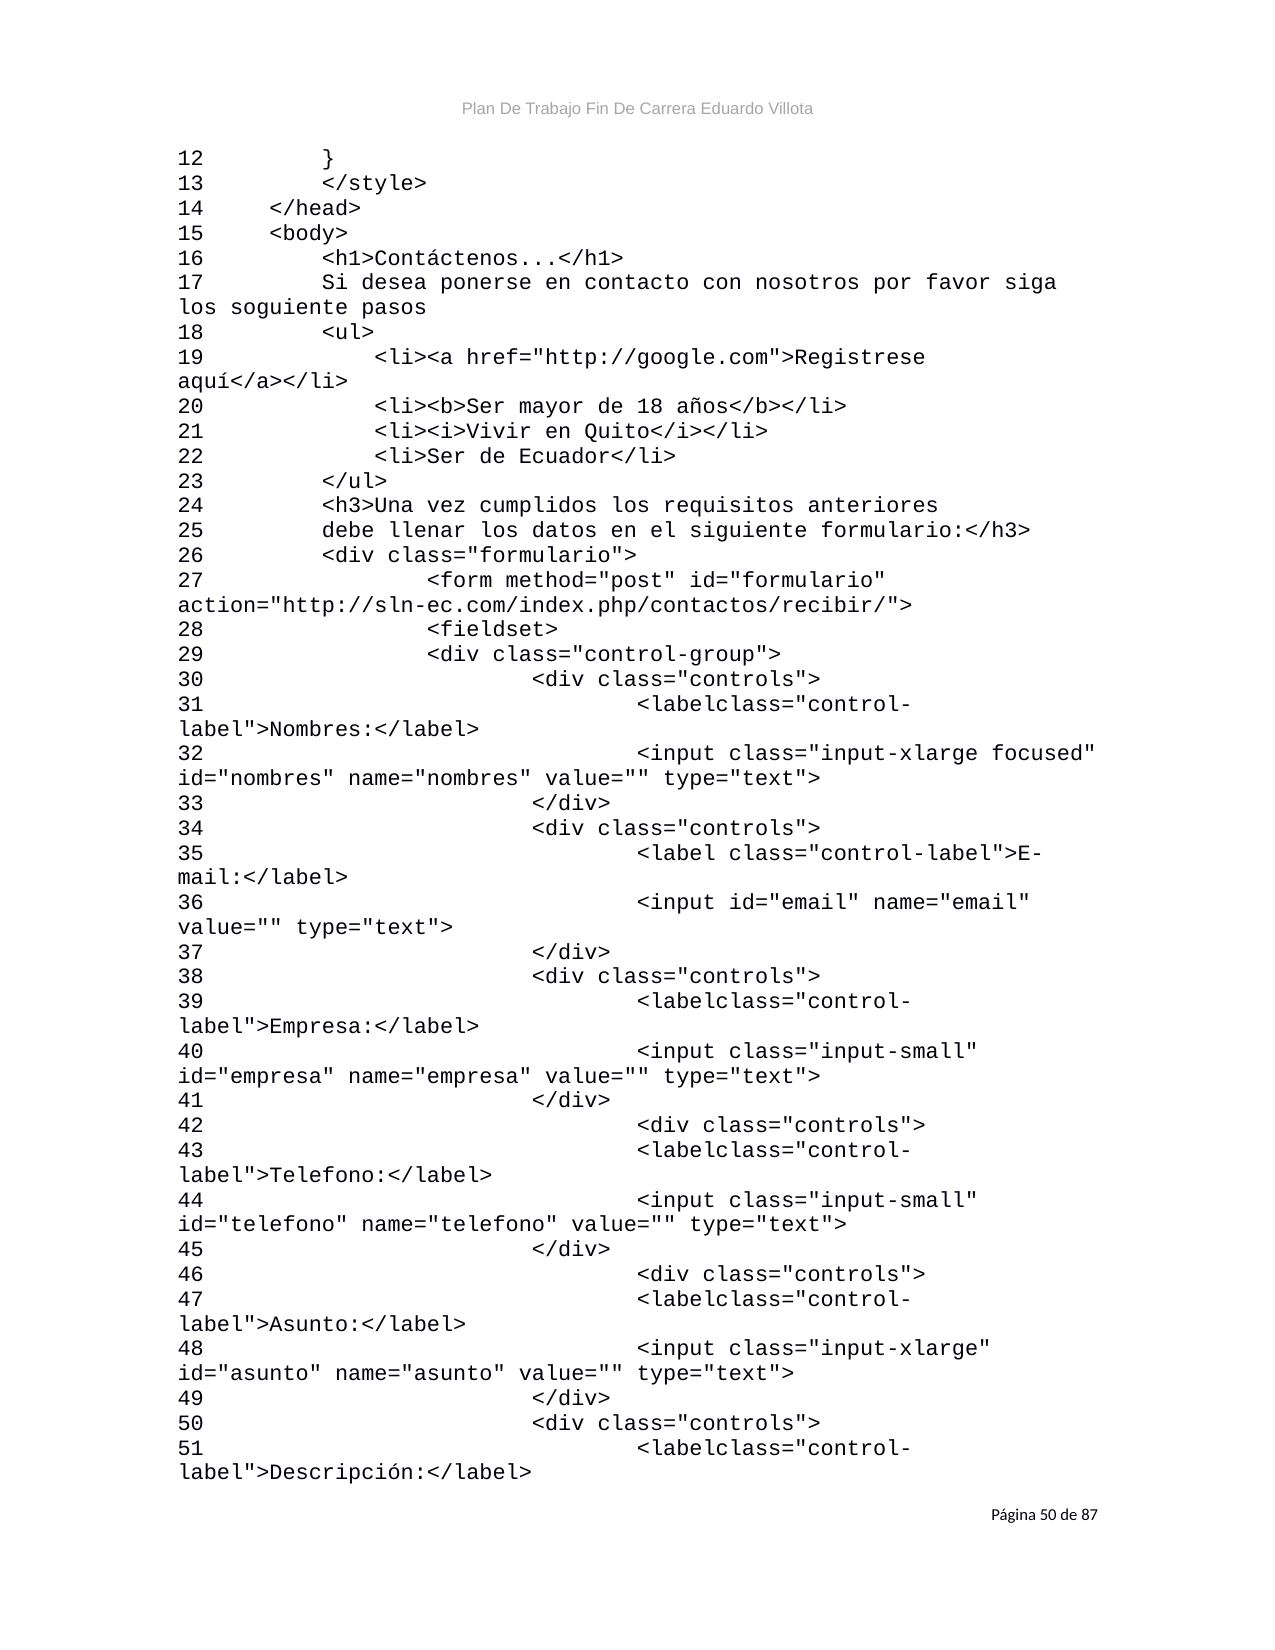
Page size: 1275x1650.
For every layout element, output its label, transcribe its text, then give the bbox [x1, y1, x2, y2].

text 12 } [177, 148, 1098, 172]
text 21 <li><i>Vivir en Quito</i></li> [177, 420, 1098, 445]
text 23 </ul> [177, 470, 1098, 495]
text 38 <div class="controls"> [177, 966, 1098, 991]
text 31 <labelclass="control-label">Nombres:</label> [177, 693, 1098, 743]
text 29 <div class="control-group"> [177, 643, 1098, 668]
text 18 <ul> [177, 321, 1098, 346]
text 51 <labelclass="control-label">Descripción:</label> [177, 1437, 1098, 1486]
text 16 <h1>Contáctenos...</h1> [177, 247, 1098, 272]
text 26 <div class="formulario"> [177, 544, 1098, 569]
text 49 </div> [177, 1387, 1098, 1412]
text 50 <div class="controls"> [177, 1412, 1098, 1437]
text 33 </div> [177, 792, 1098, 817]
text 19 <li><a href="http://google.com">Registrese aquí</a></li> [177, 346, 1098, 396]
text 47 <labelclass="control-label">Asunto:</label> [177, 1288, 1098, 1338]
text 32 <input class="input-xlarge focused" id="nombres" name="nombres" value="" type="text"> [177, 743, 1098, 792]
text 15 <body> [177, 222, 1098, 247]
text 30 <div class="controls"> [177, 668, 1098, 693]
text 28 <fieldset> [177, 619, 1098, 643]
text 35 <label class="control-label">E-mail:</label> [177, 842, 1098, 891]
text 46 <div class="controls"> [177, 1263, 1098, 1288]
text 42 <div class="controls"> [177, 1114, 1098, 1139]
text 13 </style> [177, 172, 1098, 197]
text 40 <input class="input-small" id="empresa" name="empresa" value="" type="text"> [177, 1040, 1098, 1090]
text 24 <h3>Una vez cumplidos los requisitos anteriores [177, 495, 1098, 519]
text 41 </div> [177, 1090, 1098, 1114]
text 43 <labelclass="control-label">Telefono:</label> [177, 1139, 1098, 1189]
text 22 <li>Ser de Ecuador</li> [177, 445, 1098, 470]
text 20 <li><b>Ser mayor de 18 años</b></li> [177, 396, 1098, 420]
text 37 </div> [177, 941, 1098, 966]
text 17 Si desea ponerse en contacto con nosotros por favor siga los soguiente pasos [177, 272, 1098, 321]
text 39 <labelclass="control-label">Empresa:</label> [177, 991, 1098, 1040]
text 36 <input id="email" name="email" value="" type="text"> [177, 891, 1098, 941]
text 48 <input class="input-xlarge" id="asunto" name="asunto" value="" type="text"> [177, 1338, 1098, 1387]
text 27 <form method="post" id="formulario" action="http://sln-ec.com/index.php/contactos/recibir/"> [177, 569, 1098, 619]
text 34 <div class="controls"> [177, 817, 1098, 842]
text 45 </div> [177, 1238, 1098, 1263]
text 44 <input class="input-small" id="telefono" name="telefono" value="" type="text"> [177, 1189, 1098, 1238]
text 25 debe llenar los datos en el siguiente formulario:</h3> [177, 519, 1098, 544]
text 14 </head> [177, 197, 1098, 222]
